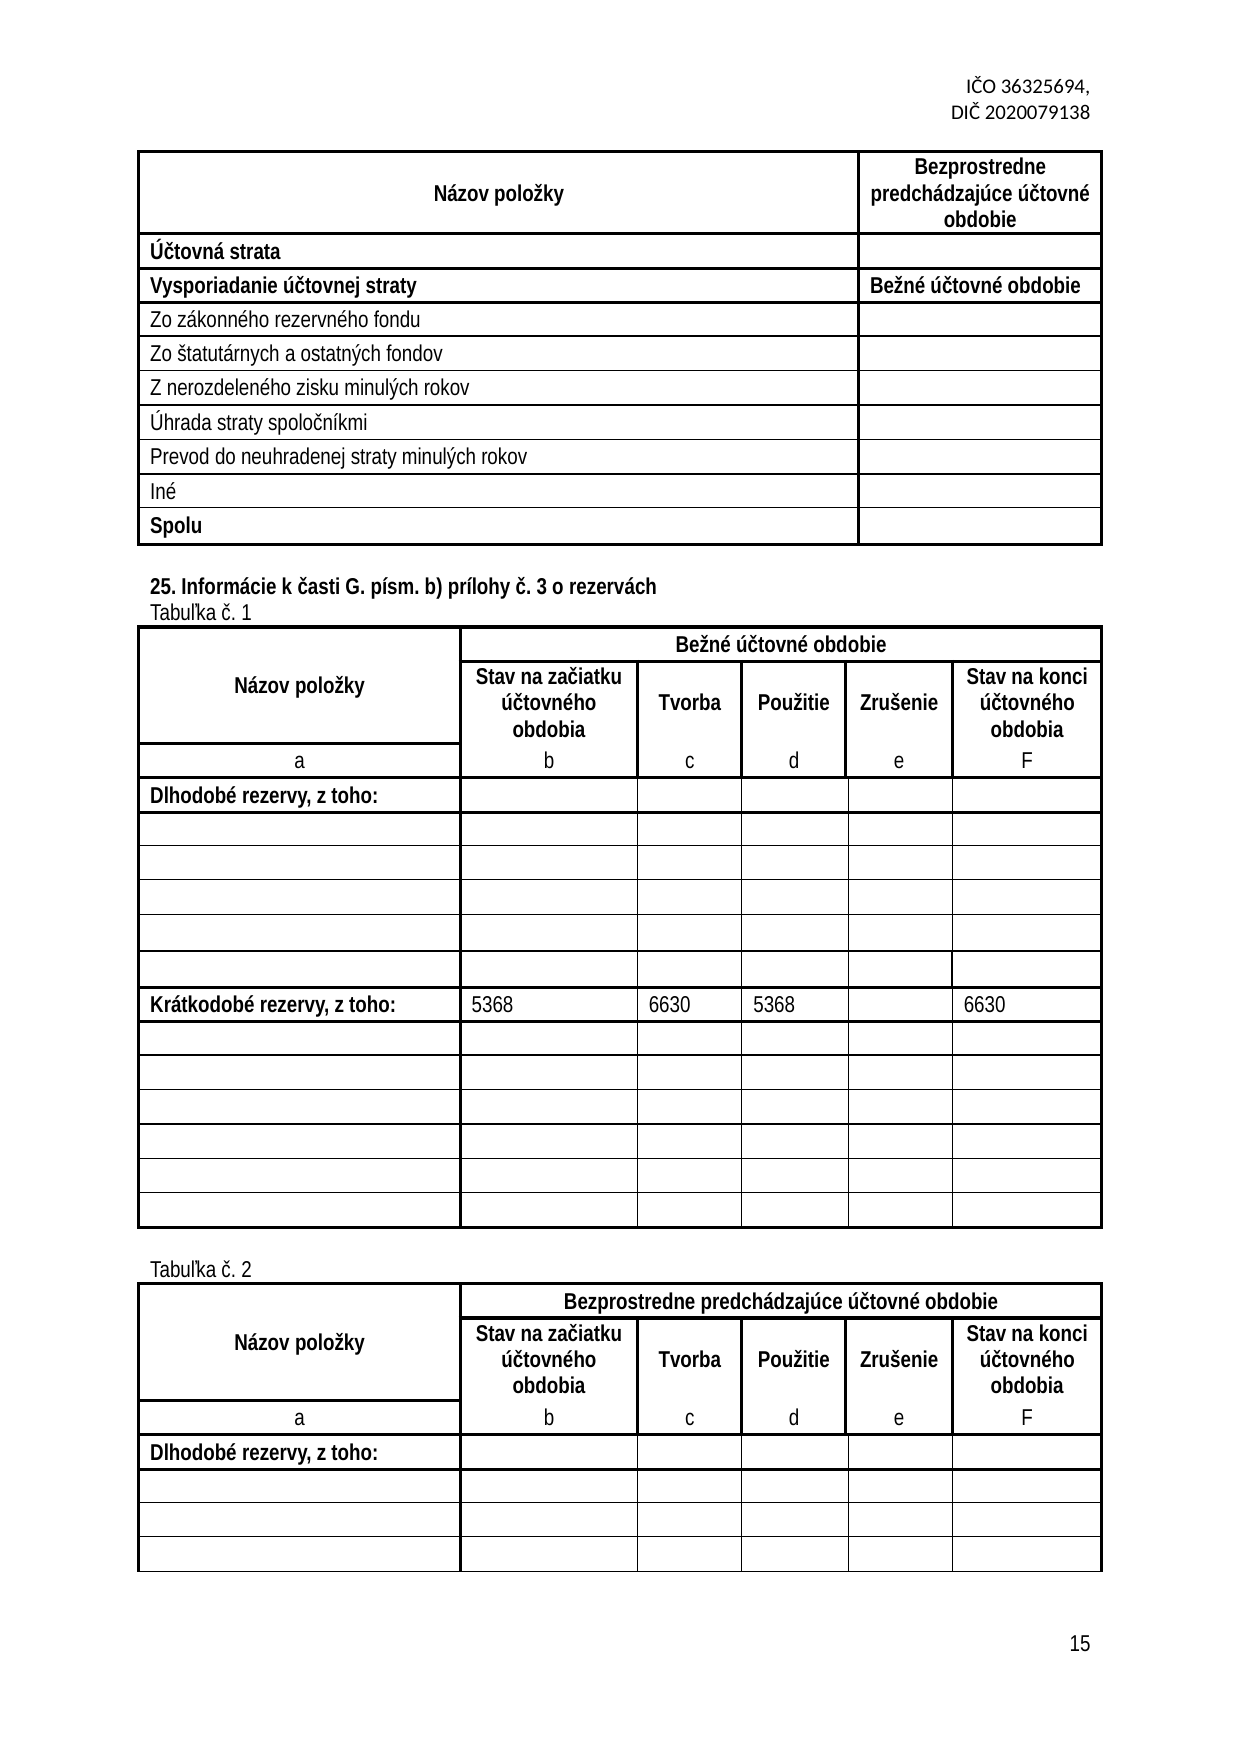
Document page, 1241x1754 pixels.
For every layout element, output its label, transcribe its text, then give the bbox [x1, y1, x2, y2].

table_cell [462, 1023, 637, 1054]
table_cell [849, 1159, 952, 1192]
table_cell d [743, 742, 844, 776]
table_cell Krátkodobé rezervy, z toho: [140, 989, 459, 1020]
table_cell [860, 508, 1100, 543]
table_cell [953, 814, 1100, 845]
table_cell d [743, 1399, 844, 1433]
text Tabuľka č. 1 [150, 599, 1090, 625]
table_cell [742, 1056, 848, 1089]
table_cell [462, 1193, 637, 1226]
table_cell [849, 915, 952, 950]
table_cell [742, 1471, 848, 1502]
table_cell 6630 [953, 989, 1100, 1020]
table_cell [860, 337, 1100, 370]
table_cell [140, 1090, 459, 1123]
table_cell [638, 915, 741, 950]
table_cell [638, 814, 741, 845]
table_cell [638, 1125, 741, 1157]
table_cell Bežné účtovné obdobie [860, 270, 1100, 301]
table_cell Iné [140, 475, 857, 507]
table_cell [140, 846, 459, 879]
table_cell 5368 [742, 989, 848, 1020]
table_cell [742, 952, 848, 986]
table_cell [742, 1193, 848, 1226]
table_cell c [639, 742, 740, 776]
table_cell [140, 915, 459, 950]
table_cell [462, 880, 637, 914]
table_cell F [954, 742, 1100, 776]
table_cell [849, 1471, 952, 1502]
table_cell c [639, 1399, 740, 1433]
table_cell [953, 952, 1100, 986]
table_cell [140, 1056, 459, 1089]
table_cell Spolu [140, 508, 857, 543]
table_header Názov položky [140, 1285, 459, 1399]
table_cell [462, 1090, 637, 1123]
table_cell [140, 1023, 459, 1054]
table_cell [742, 779, 848, 811]
table_cell [462, 952, 637, 986]
table_cell [860, 371, 1100, 404]
table_cell [860, 406, 1100, 438]
table_cell [953, 1436, 1100, 1467]
table_cell [953, 846, 1100, 879]
table_cell [742, 1159, 848, 1192]
table_cell [860, 304, 1100, 335]
table_cell [953, 1056, 1100, 1089]
table_cell [742, 1023, 848, 1054]
table_cell [849, 1436, 952, 1467]
table_cell Stav na začiatku účtovného obdobia [462, 663, 636, 742]
table_header Názov položky [140, 629, 459, 742]
table_cell [849, 1193, 952, 1226]
table_cell [140, 1503, 459, 1536]
table_cell e [847, 1399, 951, 1433]
table_cell [860, 475, 1100, 507]
table_cell [849, 814, 952, 845]
table_cell [849, 1090, 952, 1123]
table_cell [953, 1503, 1100, 1536]
table_cell [849, 846, 952, 879]
table_cell [953, 1090, 1100, 1123]
table_cell [742, 814, 848, 845]
table_cell [742, 880, 848, 914]
table_cell [140, 1471, 459, 1502]
table_header Názov položky [140, 153, 857, 232]
table_cell [849, 1503, 952, 1536]
table_cell [462, 915, 637, 950]
table_cell [742, 1503, 848, 1536]
table_cell Z nerozdeleného zisku minulých rokov [140, 371, 857, 404]
table_cell Zrušenie [847, 663, 951, 742]
table_cell [742, 1090, 848, 1123]
table_cell Zo zákonného rezervného fondu [140, 304, 857, 335]
table_cell Zo štatutárnych a ostatných fondov [140, 337, 857, 370]
table_cell [638, 952, 741, 986]
table_cell [742, 846, 848, 879]
table_cell [742, 915, 848, 950]
table_header Bezprostredne predchádzajúce účtovné obdobie [860, 153, 1100, 232]
table_cell [638, 880, 741, 914]
table_cell [849, 880, 952, 914]
table_cell [462, 779, 637, 811]
table_cell [140, 1159, 459, 1192]
table_cell [953, 1125, 1100, 1157]
table_cell [742, 1436, 848, 1467]
table_cell [860, 235, 1100, 267]
table_cell [140, 1125, 459, 1157]
table_cell 5368 [462, 989, 637, 1020]
table_cell Úhrada straty spoločníkmi [140, 406, 857, 438]
table_cell Prevod do neuhradenej straty minulých rokov [140, 440, 857, 473]
table_cell [462, 1471, 637, 1502]
table_cell [140, 880, 459, 914]
table_cell a [140, 745, 459, 776]
table_cell [953, 1471, 1100, 1502]
table_cell [638, 1193, 741, 1226]
table_cell Stav na konci účtovného obdobia [954, 1320, 1100, 1399]
table_cell [140, 952, 459, 986]
table_cell [638, 1090, 741, 1123]
table_cell [638, 1056, 741, 1089]
table_cell Tvorba [639, 1320, 740, 1399]
table_cell [140, 1193, 459, 1226]
table_cell [140, 814, 459, 845]
table_cell e [847, 742, 951, 776]
table_cell [849, 1537, 952, 1571]
table_cell [638, 1436, 741, 1467]
table_cell [953, 1537, 1100, 1571]
table_cell [462, 1503, 637, 1536]
table_header Bezprostredne predchádzajúce účtovné obdobie [462, 1285, 1100, 1316]
table_cell Použitie [743, 663, 844, 742]
table_cell [462, 1537, 637, 1571]
table_cell [953, 1159, 1100, 1192]
table_cell [638, 1023, 741, 1054]
table_cell [953, 880, 1100, 914]
table_cell [462, 1125, 637, 1157]
table_cell b [462, 1399, 636, 1433]
text Tabuľka č. 2 [150, 1256, 1090, 1282]
table_cell [462, 1436, 637, 1467]
table_cell [953, 1193, 1100, 1226]
table_cell [140, 1537, 459, 1571]
table_cell [953, 915, 1100, 950]
table_cell [462, 1056, 637, 1089]
table_cell [638, 1503, 741, 1536]
table_cell Vysporiadanie účtovnej straty [140, 270, 857, 301]
table_cell Zrušenie [847, 1320, 951, 1399]
table_header Bežné účtovné obdobie [462, 629, 1100, 660]
table_cell [638, 779, 741, 811]
title 25. Informácie k časti G. písm. b) prílohy č. 3 o rezervách [150, 573, 1090, 599]
table_cell [849, 1023, 952, 1054]
table_cell Stav na konci účtovného obdobia [954, 663, 1100, 742]
table_cell [849, 1125, 952, 1157]
table_cell [638, 1471, 741, 1502]
table_cell [638, 1537, 741, 1571]
table_cell b [462, 742, 636, 776]
table_cell 6630 [638, 989, 741, 1020]
table_cell F [954, 1399, 1100, 1433]
table_cell [953, 779, 1100, 811]
table_cell [742, 1537, 848, 1571]
table_cell [860, 440, 1100, 473]
table_cell [638, 846, 741, 879]
table_cell [849, 779, 952, 811]
table_cell [849, 989, 952, 1020]
table_cell [462, 846, 637, 879]
table_cell [462, 814, 637, 845]
table_cell Použitie [743, 1320, 844, 1399]
table_cell a [140, 1402, 459, 1433]
table_cell [638, 1159, 741, 1192]
table_cell [462, 1159, 637, 1192]
table_cell Tvorba [639, 663, 740, 742]
table_cell Dlhodobé rezervy, z toho: [140, 779, 459, 811]
table_cell [742, 1125, 848, 1157]
table_cell Dlhodobé rezervy, z toho: [140, 1436, 459, 1467]
table_cell Stav na začiatku účtovného obdobia [462, 1320, 636, 1399]
table_cell [953, 1023, 1100, 1054]
table_cell Účtovná strata [140, 235, 857, 267]
table_cell [849, 952, 951, 986]
table_cell [849, 1056, 952, 1089]
